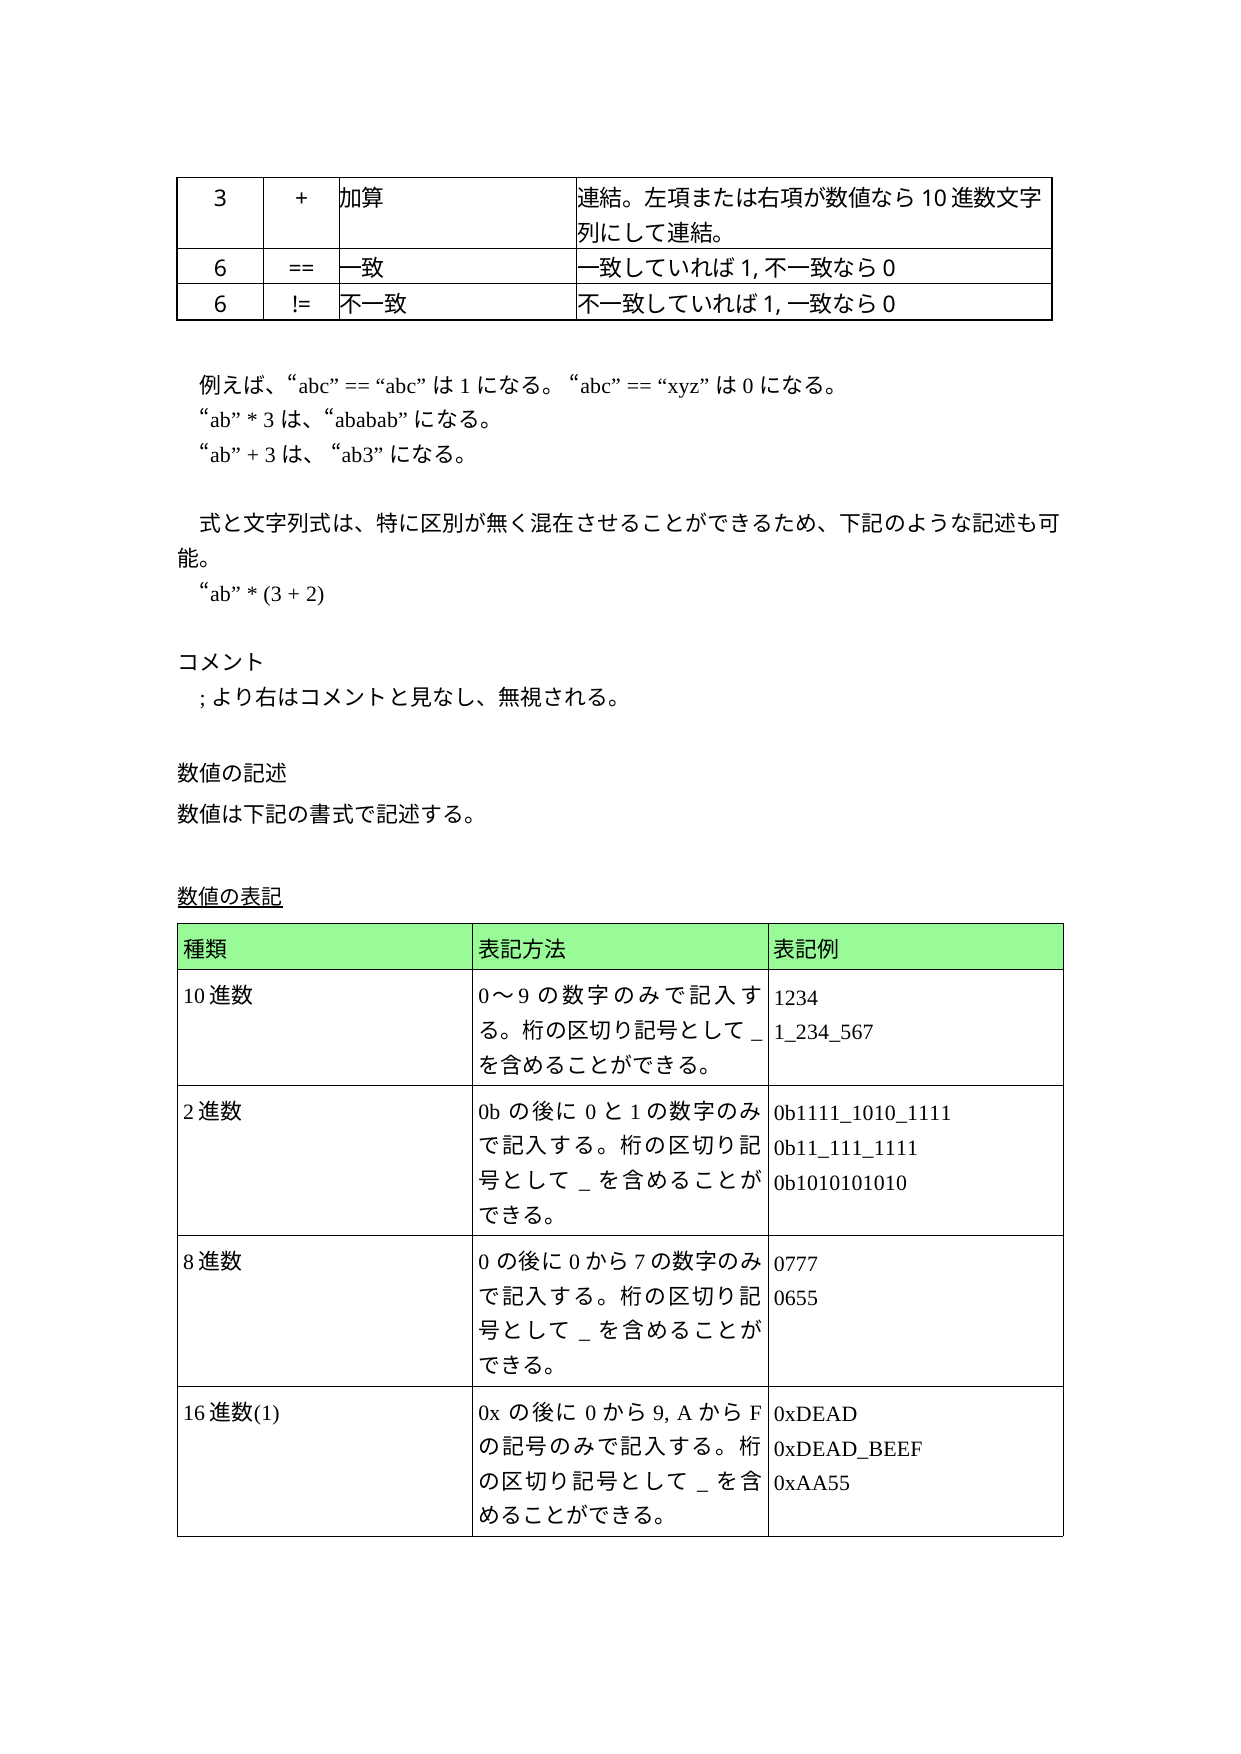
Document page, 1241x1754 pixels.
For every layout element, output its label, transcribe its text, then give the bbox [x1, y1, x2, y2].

table_cell 0 の後に 0から7の数字のみで記入する。桁の区切り記号として _ を含めることができる。 [473, 1236, 768, 1386]
table_cell 0b の後に 0と1の数字のみで記入する。桁の区切り記号として _ を含めることができる。 [473, 1086, 768, 1235]
table_header 種類 [178, 924, 472, 969]
table_cell 0x の後に 0から9, AからFの記号のみで記入する。桁の区切り記号として _ を含めることができる。 [473, 1387, 768, 1536]
table_cell 10進数 [178, 970, 472, 1085]
text 数値の記述 [177, 753, 1063, 787]
table_cell + [264, 178, 339, 248]
table_cell 6 [178, 249, 263, 283]
table_cell 3 [178, 178, 263, 248]
table_cell 8進数 [178, 1236, 472, 1386]
table_header 表記方法 [473, 924, 768, 969]
table_cell 不一致 [340, 284, 576, 319]
text 数値の表記 [177, 876, 1063, 911]
text 数値は下記の書式で記述する。 [177, 794, 1063, 829]
table_cell 0xDEAD 0xDEAD_BEEF 0xAA55 [769, 1387, 1063, 1536]
table_cell 0～9の数字のみで記入する。桁の区切り記号として _ を含めることができる。 [473, 970, 768, 1085]
table_cell 加算 [340, 178, 576, 248]
table_cell 一致していれば1, 不一致なら0 [577, 249, 1051, 283]
table_cell 1234 1_234_567 [769, 970, 1063, 1085]
text “ab” * (3 + 2) [177, 573, 1063, 607]
table_cell == [264, 249, 339, 283]
text ; より右はコメントと見なし、無視される。 [177, 677, 1063, 712]
text “ab” + 3 は、 “ab3” になる。 [177, 434, 1063, 469]
table_cell 0777 0655 [769, 1236, 1063, 1386]
table_cell 0b1111_1010_1111 0b11_111_1111 0b1010101010 [769, 1086, 1063, 1235]
table_cell 連結。左項または右項が数値なら10進数文字列にして連結。 [577, 178, 1051, 248]
text “ab” * 3 は、“ababab” になる。 [177, 399, 1063, 434]
table_header 表記例 [769, 924, 1063, 969]
table_cell 16進数(1) [178, 1387, 472, 1536]
text 式と文字列式は、特に区別が無く混在させることができるため、下記のような記述も可能。 [177, 503, 1063, 573]
table_cell != [264, 284, 339, 319]
text コメント [177, 642, 1063, 677]
text 例えば、“abc” == “abc” は 1 になる。 “abc” == “xyz” は 0 になる。 [177, 365, 1063, 399]
table_cell 不一致していれば1, 一致なら0 [577, 284, 1051, 319]
table_cell 6 [178, 284, 263, 319]
table_cell 2進数 [178, 1086, 472, 1235]
table_cell 一致 [340, 249, 576, 283]
